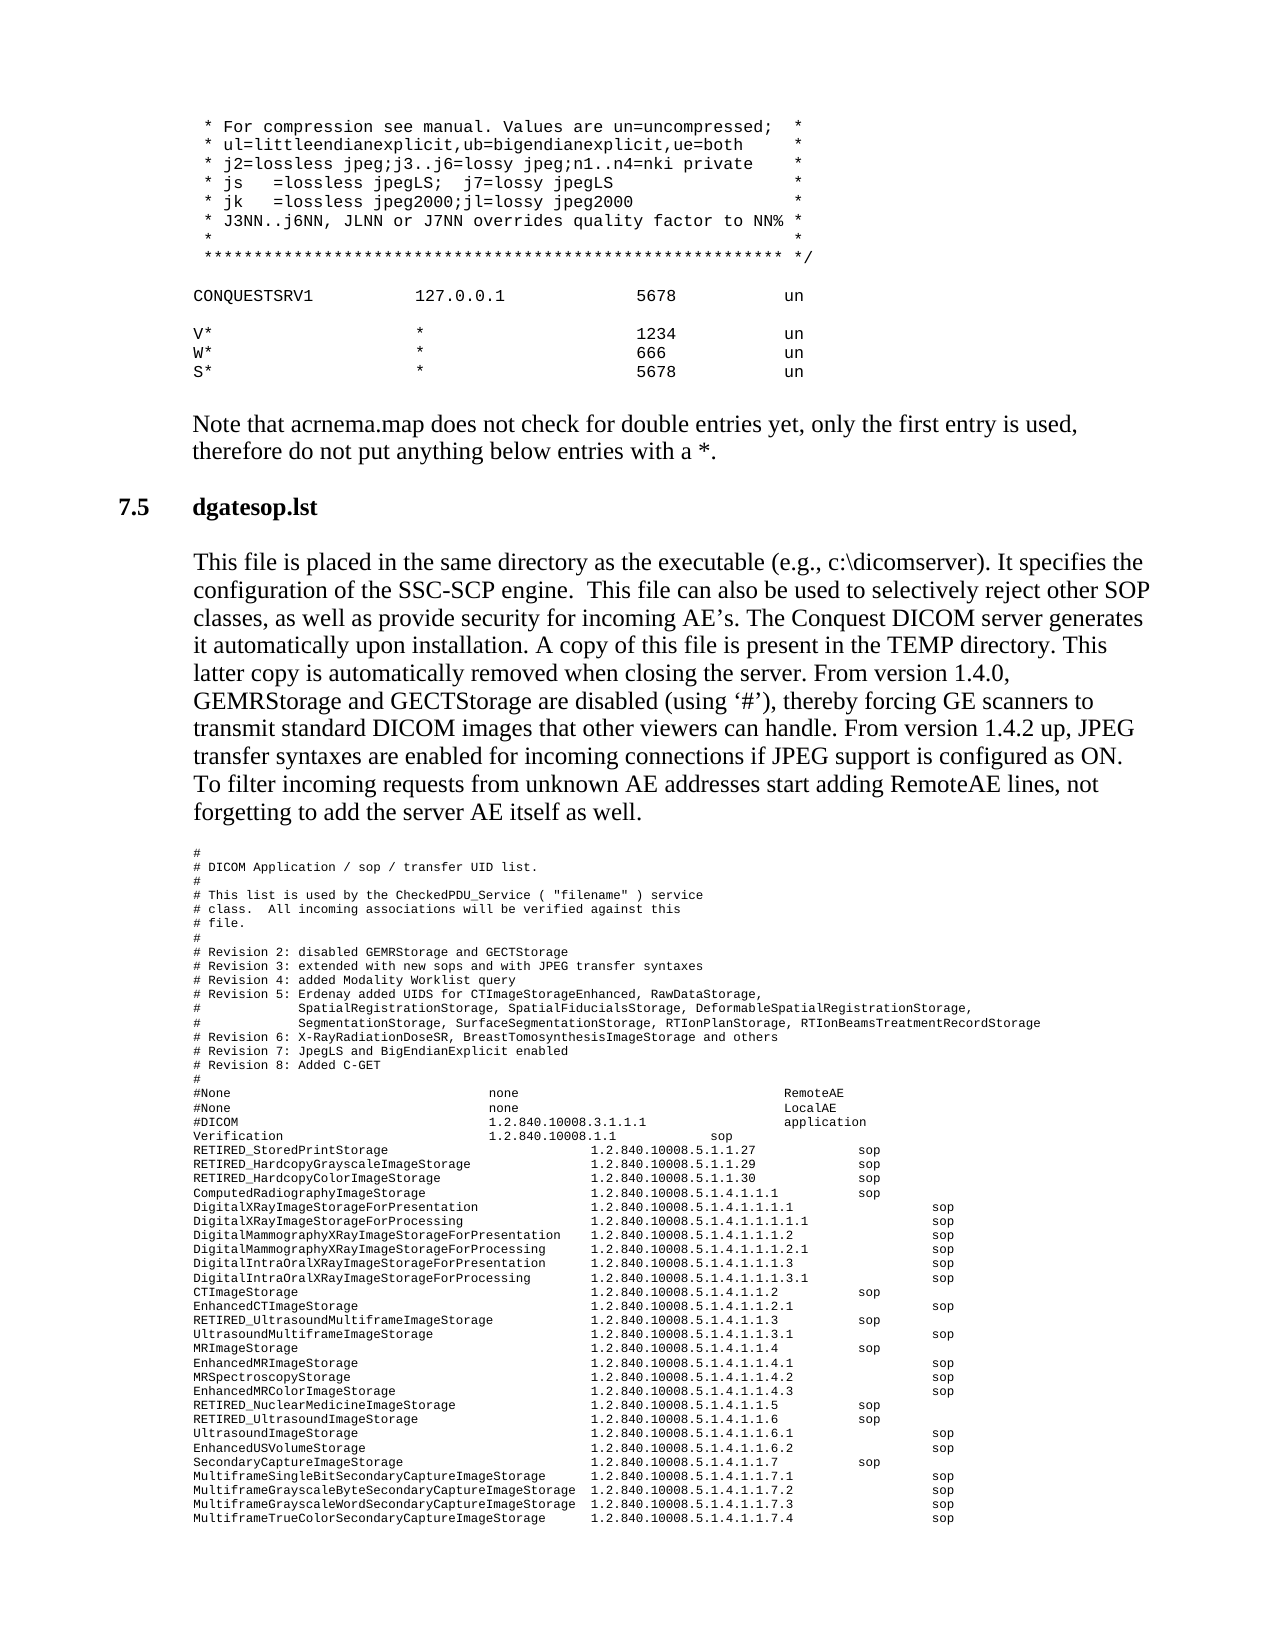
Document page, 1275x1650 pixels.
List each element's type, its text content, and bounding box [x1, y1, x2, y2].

text UltrasoundMultiframeImageStorage 1.2.840.10008.5.1.4.1.1.3.1 sop [193, 1328, 1157, 1342]
text # DICOM Application / sop / transfer UID list. [193, 861, 1157, 875]
text RETIRED_UltrasoundImageStorage 1.2.840.10008.5.1.4.1.1.6 sop [193, 1413, 1157, 1427]
text # Revision 2: disabled GEMRStorage and GECTStorage [193, 946, 1157, 960]
text DigitalIntraOralXRayImageStorageForPresentation 1.2.840.10008.5.1.4.1.1.1.3 sop [193, 1257, 1157, 1272]
text ********************************************************** */ [193, 250, 1157, 269]
text * J3NN..j6NN, JLNN or J7NN overrides quality factor to NN% * [193, 212, 1157, 231]
text RETIRED_HardcopyGrayscaleImageStorage 1.2.840.10008.5.1.1.29 sop [193, 1158, 1157, 1172]
text V* * 1234 un [193, 326, 1157, 344]
text # Revision 8: Added C-GET [193, 1059, 1157, 1073]
text RETIRED_NuclearMedicineImageStorage 1.2.840.10008.5.1.4.1.1.5 sop [193, 1399, 1157, 1413]
text * jk =lossless jpeg2000;jl=lossy jpeg2000 * [193, 193, 1157, 212]
text MRSpectroscopyStorage 1.2.840.10008.5.1.4.1.1.4.2 sop [193, 1371, 1157, 1385]
text S* * 5678 un [193, 363, 1157, 382]
text MultiframeGrayscaleWordSecondaryCaptureImageStorage 1.2.840.10008.5.1.4.1.1.7.3 sop [193, 1498, 1157, 1512]
text # [193, 1073, 1157, 1087]
text # [193, 875, 1157, 889]
text Note that acrnema.map does not check for double entries yet, only the first entry is used, therefore do not put anything below entries with a *. [118, 410, 1157, 465]
text MultiframeGrayscaleByteSecondaryCaptureImageStorage 1.2.840.10008.5.1.4.1.1.7.2 sop [193, 1484, 1157, 1498]
text # Revision 5: Erdenay added UIDS for CTImageStorageEnhanced, RawDataStorage, [193, 988, 1157, 1002]
text DigitalXRayImageStorageForProcessing 1.2.840.10008.5.1.4.1.1.1.1.1 sop [193, 1215, 1157, 1229]
text DigitalXRayImageStorageForPresentation 1.2.840.10008.5.1.4.1.1.1.1 sop [193, 1201, 1157, 1215]
text # Revision 7: JpegLS and BigEndianExplicit enabled [193, 1045, 1157, 1059]
text * j2=lossless jpeg;j3..j6=lossy jpeg;n1..n4=nki private * [193, 156, 1157, 175]
text EnhancedMRColorImageStorage 1.2.840.10008.5.1.4.1.1.4.3 sop [193, 1385, 1157, 1399]
text ComputedRadiographyImageStorage 1.2.840.10008.5.1.4.1.1.1 sop [193, 1187, 1157, 1201]
text This file is placed in the same directory as the executable (e.g., c:\dicomserver). It specifies the configuration of the SSC-SCP engine. This file can also be used to selectively reject other SOP classes, as well as provide security for incoming AE’s. The Conquest DICOM server generates it automatically upon installation. A copy of this file is present in the TEMP directory. This latter copy is automatically removed when closing the server. From version 1.4.0, GEMRStorage and GECTStorage are disabled (using ‘#’), thereby forcing GE scanners to transmit standard DICOM images that other viewers can handle. From version 1.4.2 up, JPEG transfer syntaxes are enabled for incoming connections if JPEG support is configured as ON. To filter incoming requests from unknown AE addresses start adding RemoteAE lines, not forgetting to add the server AE itself as well. [193, 548, 1157, 825]
text DigitalIntraOralXRayImageStorageForProcessing 1.2.840.10008.5.1.4.1.1.1.3.1 sop [193, 1272, 1157, 1286]
text RETIRED_StoredPrintStorage 1.2.840.10008.5.1.1.27 sop [193, 1144, 1157, 1158]
text EnhancedMRImageStorage 1.2.840.10008.5.1.4.1.1.4.1 sop [193, 1357, 1157, 1371]
text MultiframeSingleBitSecondaryCaptureImageStorage 1.2.840.10008.5.1.4.1.1.7.1 sop [193, 1470, 1157, 1484]
text * For compression see manual. Values are un=uncompressed; * [193, 118, 1157, 137]
text RETIRED_UltrasoundMultiframeImageStorage 1.2.840.10008.5.1.4.1.1.3 sop [193, 1314, 1157, 1328]
text #None none LocalAE [193, 1102, 1157, 1116]
text CONQUESTSRV1 127.0.0.1 5678 un [193, 288, 1157, 307]
text 7.5 dgatesop.lst [118, 493, 1157, 521]
text EnhancedCTImageStorage 1.2.840.10008.5.1.4.1.1.2.1 sop [193, 1300, 1157, 1314]
text W* * 666 un [193, 344, 1157, 363]
text # [193, 847, 1157, 861]
text EnhancedUSVolumeStorage 1.2.840.10008.5.1.4.1.1.6.2 sop [193, 1442, 1157, 1456]
text # file. [193, 917, 1157, 932]
text #None none RemoteAE [193, 1087, 1157, 1102]
text DigitalMammographyXRayImageStorageForProcessing 1.2.840.10008.5.1.4.1.1.1.2.1 sop [193, 1243, 1157, 1257]
text # Revision 6: X-RayRadiationDoseSR, BreastTomosynthesisImageStorage and others [193, 1031, 1157, 1045]
text #DICOM 1.2.840.10008.3.1.1.1 application [193, 1116, 1157, 1130]
text * * [193, 231, 1157, 250]
text # [193, 932, 1157, 946]
text UltrasoundImageStorage 1.2.840.10008.5.1.4.1.1.6.1 sop [193, 1427, 1157, 1442]
text CTImageStorage 1.2.840.10008.5.1.4.1.1.2 sop [193, 1286, 1157, 1300]
text # This list is used by the CheckedPDU_Service ( "filename" ) service [193, 889, 1157, 903]
text # SpatialRegistrationStorage, SpatialFiducialsStorage, DeformableSpatialRegistrationStorage, [193, 1002, 1157, 1017]
text # class. All incoming associations will be verified against this [193, 903, 1157, 917]
text * ul=littleendianexplicit,ub=bigendianexplicit,ue=both * [193, 137, 1157, 156]
text # Revision 3: extended with new sops and with JPEG transfer syntaxes [193, 960, 1157, 974]
text # SegmentationStorage, SurfaceSegmentationStorage, RTIonPlanStorage, RTIonBeamsTreatmentRecordStorage [193, 1017, 1157, 1031]
text Verification 1.2.840.10008.1.1 sop [193, 1130, 1157, 1144]
text # Revision 4: added Modality Worklist query [193, 974, 1157, 988]
text SecondaryCaptureImageStorage 1.2.840.10008.5.1.4.1.1.7 sop [193, 1456, 1157, 1470]
text * js =lossless jpegLS; j7=lossy jpegLS * [193, 175, 1157, 193]
text RETIRED_HardcopyColorImageStorage 1.2.840.10008.5.1.1.30 sop [193, 1172, 1157, 1187]
text MultiframeTrueColorSecondaryCaptureImageStorage 1.2.840.10008.5.1.4.1.1.7.4 sop [193, 1512, 1157, 1527]
text DigitalMammographyXRayImageStorageForPresentation 1.2.840.10008.5.1.4.1.1.1.2 sop [193, 1229, 1157, 1243]
text MRImageStorage 1.2.840.10008.5.1.4.1.1.4 sop [193, 1342, 1157, 1357]
